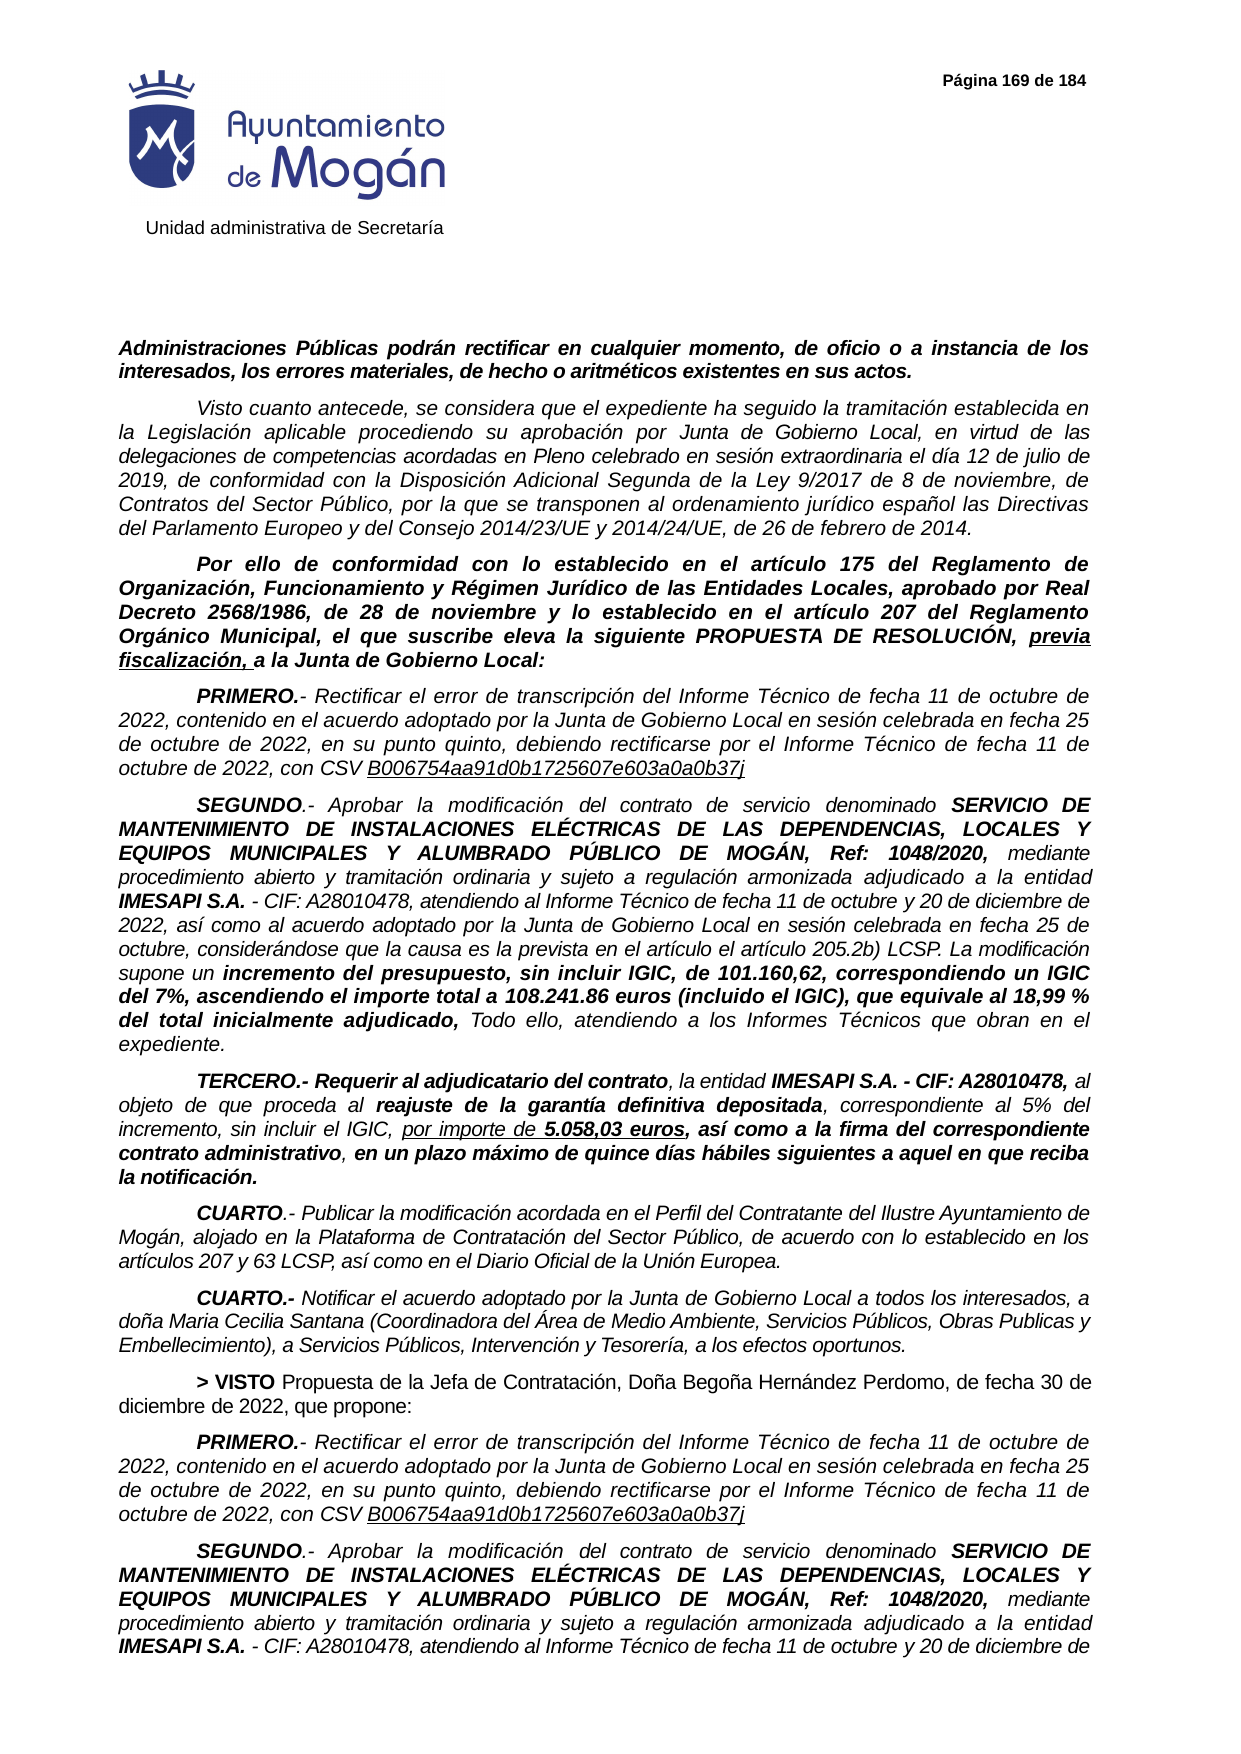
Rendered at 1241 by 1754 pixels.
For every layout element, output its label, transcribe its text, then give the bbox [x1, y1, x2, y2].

text PRIMERO.- Rectificar el error de transcripción del Informe Técnico de fecha 11 de octubre de 2022, contenido en el acuerdo adoptado por la Junta de Gobierno Local en sesión celebrada en fecha 25 de octubre de 2022, en su punto quinto, debiendo rectificarse por el Informe Técnico de fecha 11 de octubre de 2022, con CSV B006754aa91d0b1725607e603a0a0b37j [118, 1430, 1092, 1526]
text PRIMERO.- Rectificar el error de transcripción del Informe Técnico de fecha 11 de octubre de 2022, contenido en el acuerdo adoptado por la Junta de Gobierno Local en sesión celebrada en fecha 25 de octubre de 2022, en su punto quinto, debiendo rectificarse por el Informe Técnico de fecha 11 de octubre de 2022, con CSV B006754aa91d0b1725607e603a0a0b37j [118, 684, 1092, 780]
text Visto cuanto antecede, se considera que el expediente ha seguido la tramitación establecida en la Legislación aplicable procediendo su aprobación por Junta de Gobierno Local, en virtud de las delegaciones de competencias acordadas en Pleno celebrado en sesión extraordinaria el día 12 de julio de 2019, de conformidad con la Disposición Adicional Segunda de la Ley 9/2017 de 8 de noviembre, de Contratos del Sector Público, por la que se transponen al ordenamiento jurídico español las Directivas del Parlamento Europeo y del Consejo 2014/23/UE y 2014/24/UE, de 26 de febrero de 2014. [118, 396, 1092, 539]
text TERCERO.- Requerir al adjudicatario del contrato, la entidad IMESAPI S.A. - CIF: A28010478, al objeto de que proceda al reajuste de la garantía definitiva depositada, correspondiente al 5% del incremento, sin incluir el IGIC, por importe de 5.058,03 euros, así como a la firma del correspondiente contrato administrativo, en un plazo máximo de quince días hábiles siguientes a aquel en que reciba la notificación. [118, 1069, 1092, 1188]
text CUARTO.- Publicar la modificación acordada en el Perfil del Contratante del Ilustre Ayuntamiento de Mogán, alojado en la Plataforma de Contratación del Sector Público, de acuerdo con lo establecido en los artículos 207 y 63 LCSP, así como en el Diario Oficial de la Unión Europea. [118, 1201, 1092, 1273]
text CUARTO.- Notificar el acuerdo adoptado por la Junta de Gobierno Local a todos los interesados, a doña Maria Cecilia Santana (Coordinadora del Área de Medio Ambiente, Servicios Públicos, Obras Publicas y Embellecimiento), a Servicios Públicos, Intervención y Tesorería, a los efectos oportunos. [118, 1285, 1092, 1357]
text SEGUNDO.- Aprobar la modificación del contrato de servicio denominado SERVICIO DE MANTENIMIENTO DE INSTALACIONES ELÉCTRICAS DE LAS DEPENDENCIAS, LOCALES Y EQUIPOS MUNICIPALES Y ALUMBRADO PÚBLICO DE MOGÁN, Ref: 1048/2020, mediante procedimiento abierto y tramitación ordinaria y sujeto a regulación armonizada adjudicado a la entidad IMESAPI S.A. - CIF: A28010478, atendiendo al Informe Técnico de fecha 11 de octubre y 20 de diciembre de 2022, así como al acuerdo adoptado por la Junta de Gobierno Local en sesión celebrada en fecha 25 de octubre, considerándose que la causa es la prevista en el artículo el artículo 205.2b) LCSP. La modificación supone un incremento del presupuesto, sin incluir IGIC, de 101.160,62, correspondiendo un IGIC del 7%, ascendiendo el importe total a 108.241.86 euros (incluido el IGIC), que equivale al 18,99 % del total inicialmente adjudicado, Todo ello, atendiendo a los Informes Técnicos que obran en el expediente. [118, 793, 1092, 1056]
text Por ello de conformidad con lo establecido en el artículo 175 del Reglamento de Organización, Funcionamiento y Régimen Jurídico de las Entidades Locales, aprobado por Real Decreto 2568/1986, de 28 de noviembre y lo establecido en el artículo 207 del Reglamento Orgánico Municipal, el que suscribe eleva la siguiente PROPUESTA DE RESOLUCIÓN, previa fiscalización, a la Junta de Gobierno Local: [118, 552, 1092, 672]
text Administraciones Públicas podrán rectificar en cualquier momento, de oficio o a instancia de los interesados, los errores materiales, de hecho o aritméticos existentes en sus actos. [118, 335, 1092, 383]
picture [128, 70, 445, 206]
text > VISTO Propuesta de la Jefa de Contratación, Doña Begoña Hernández Perdomo, de fecha 30 de diciembre de 2022, que propone: [118, 1370, 1092, 1418]
text SEGUNDO.- Aprobar la modificación del contrato de servicio denominado SERVICIO DE MANTENIMIENTO DE INSTALACIONES ELÉCTRICAS DE LAS DEPENDENCIAS, LOCALES Y EQUIPOS MUNICIPALES Y ALUMBRADO PÚBLICO DE MOGÁN, Ref: 1048/2020, mediante procedimiento abierto y tramitación ordinaria y sujeto a regulación armonizada adjudicado a la entidad IMESAPI S.A. - CIF: A28010478, atendiendo al Informe Técnico de fecha 11 de octubre y 20 de diciembre de [118, 1538, 1092, 1658]
